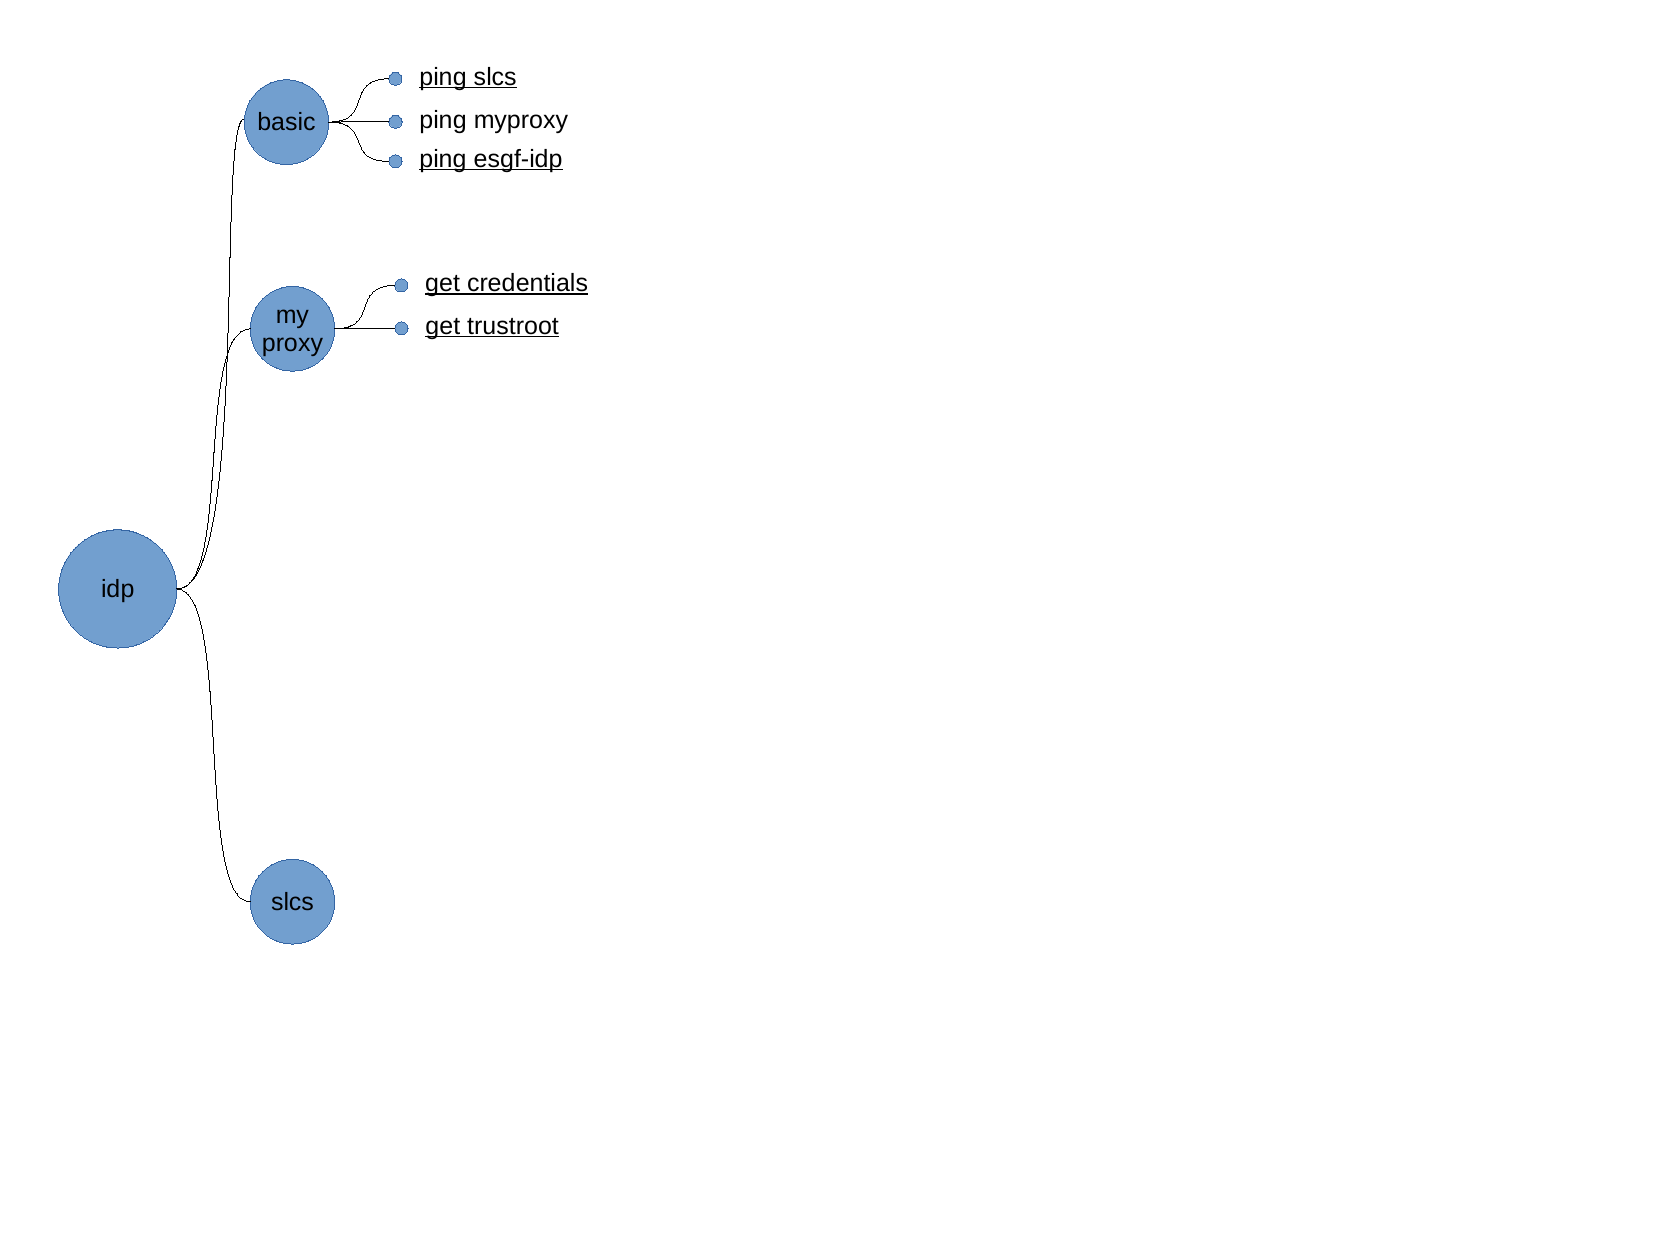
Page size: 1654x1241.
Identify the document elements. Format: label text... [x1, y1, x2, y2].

text_box idp [58, 529, 177, 649]
text_box [388, 115, 403, 129]
text_box slcs [250, 859, 335, 945]
text_box [394, 321, 409, 335]
text_box get trustroot [410, 305, 575, 348]
text_box [388, 154, 403, 168]
text_box [394, 278, 408, 292]
text_box [388, 72, 402, 86]
text_box ping slcs [404, 55, 613, 98]
text_box my proxy [250, 286, 335, 372]
text_box basic [244, 79, 329, 165]
text_box get credentials [410, 261, 604, 305]
text_box ping esgf-idp [404, 137, 659, 181]
text_box ping myproxy [404, 98, 629, 137]
